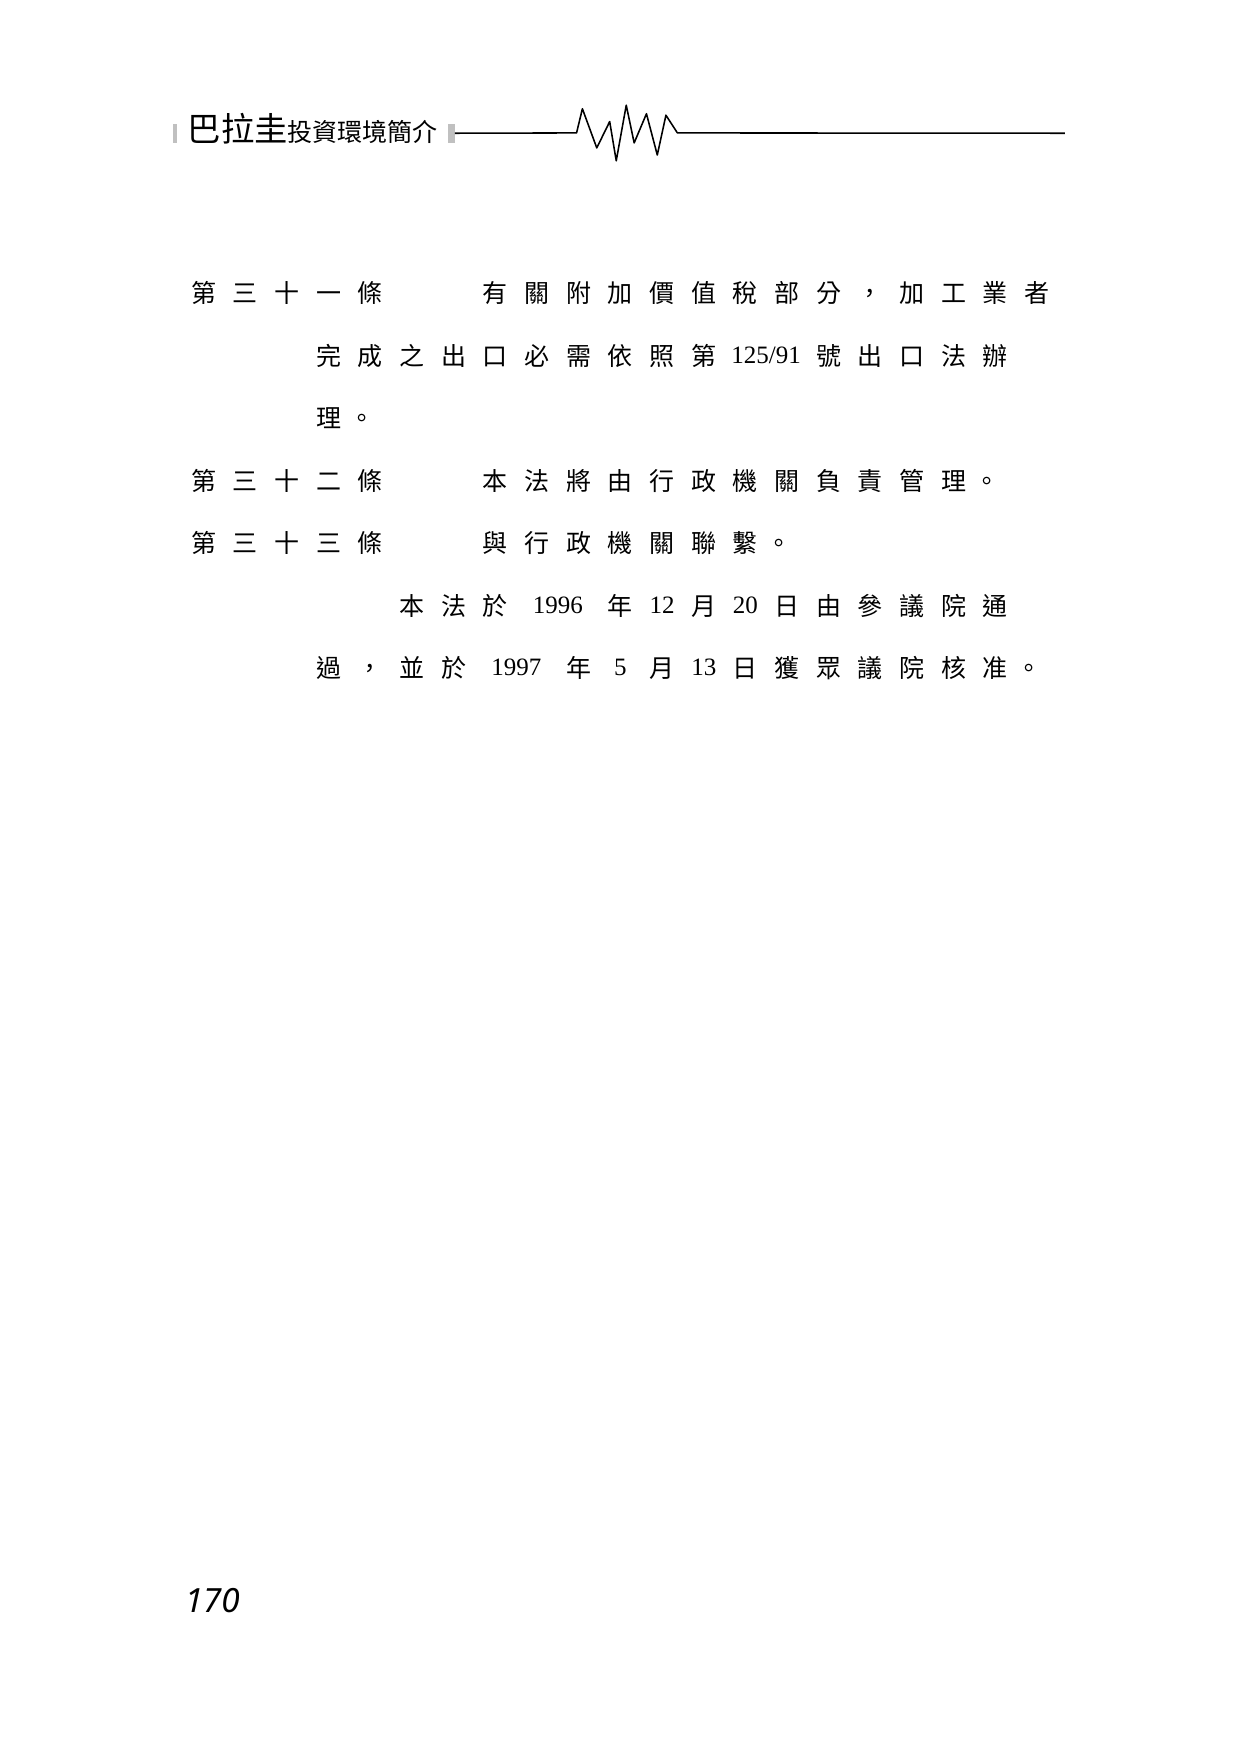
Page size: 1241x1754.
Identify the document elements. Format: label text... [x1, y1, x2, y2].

text 本法於1996年12月20日由參議院通過，並於1997年5月13日獲眾議院核准。 [306, 563, 1058, 688]
text 第三十一條 有關附加價值稅部分，加工業者完成之出口必需依照第125/91號出口法辦理。 [183, 250, 1058, 438]
text 第三十二條 本法將由行政機關負責管理。 [183, 438, 1058, 500]
text 第三十三條 與行政機關聯繫。 [183, 500, 1058, 563]
